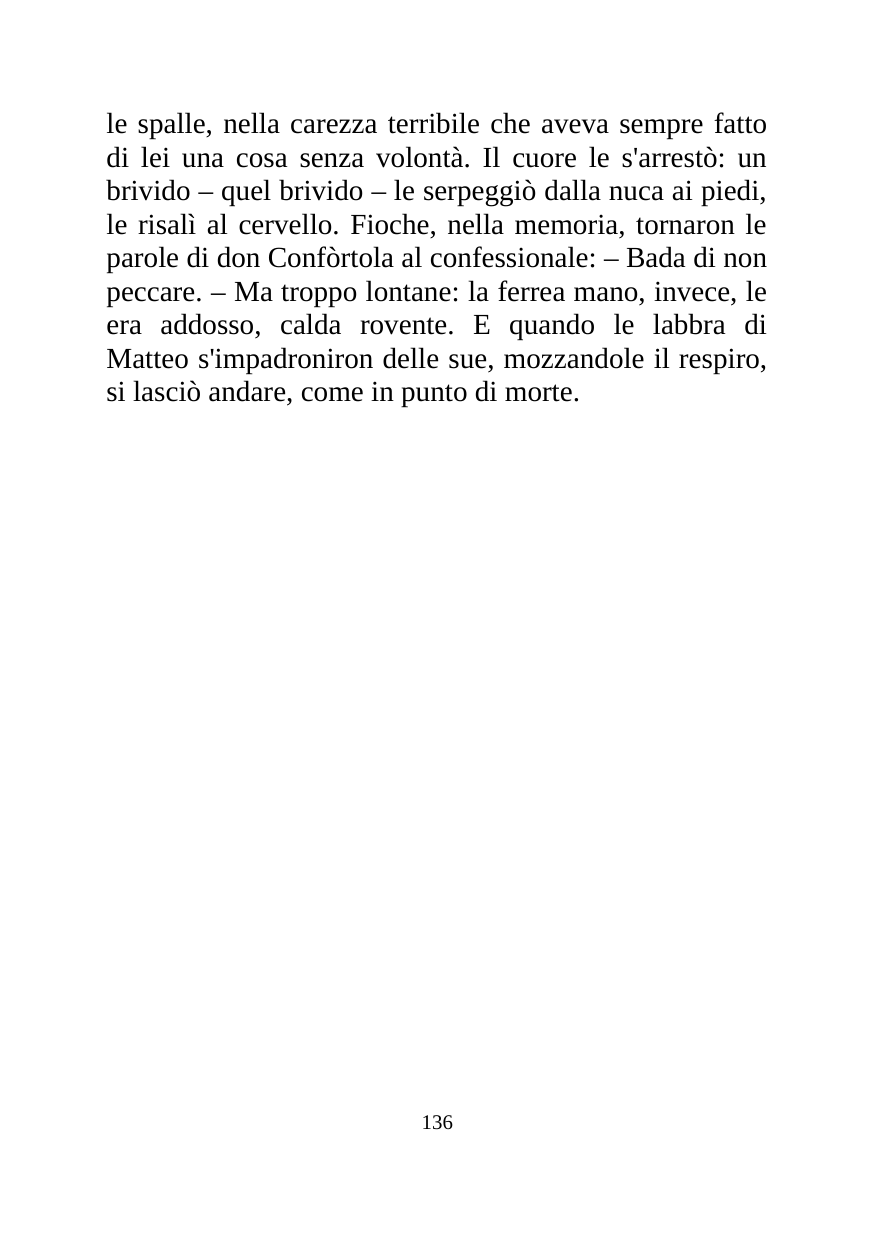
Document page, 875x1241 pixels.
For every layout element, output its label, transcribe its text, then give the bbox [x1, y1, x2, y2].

text le spalle, nella carezza terribile che aveva sempre fatto di lei una cosa senza volontà. Il cuore le s'arrestò: un brivido – quel brivido – le serpeggiò dalla nuca ai piedi, le risalì al cervello. Fioche, nella memoria, tornaron le parole di don Confòrtola al confessionale: – Bada di non peccare. – Ma troppo lontane: la ferrea mano, invece, le era addosso, calda rovente. E quando le labbra di Matteo s'impadroniron delle sue, mozzandole il respiro, si lasciò andare, come in punto di morte. [106, 106, 768, 408]
